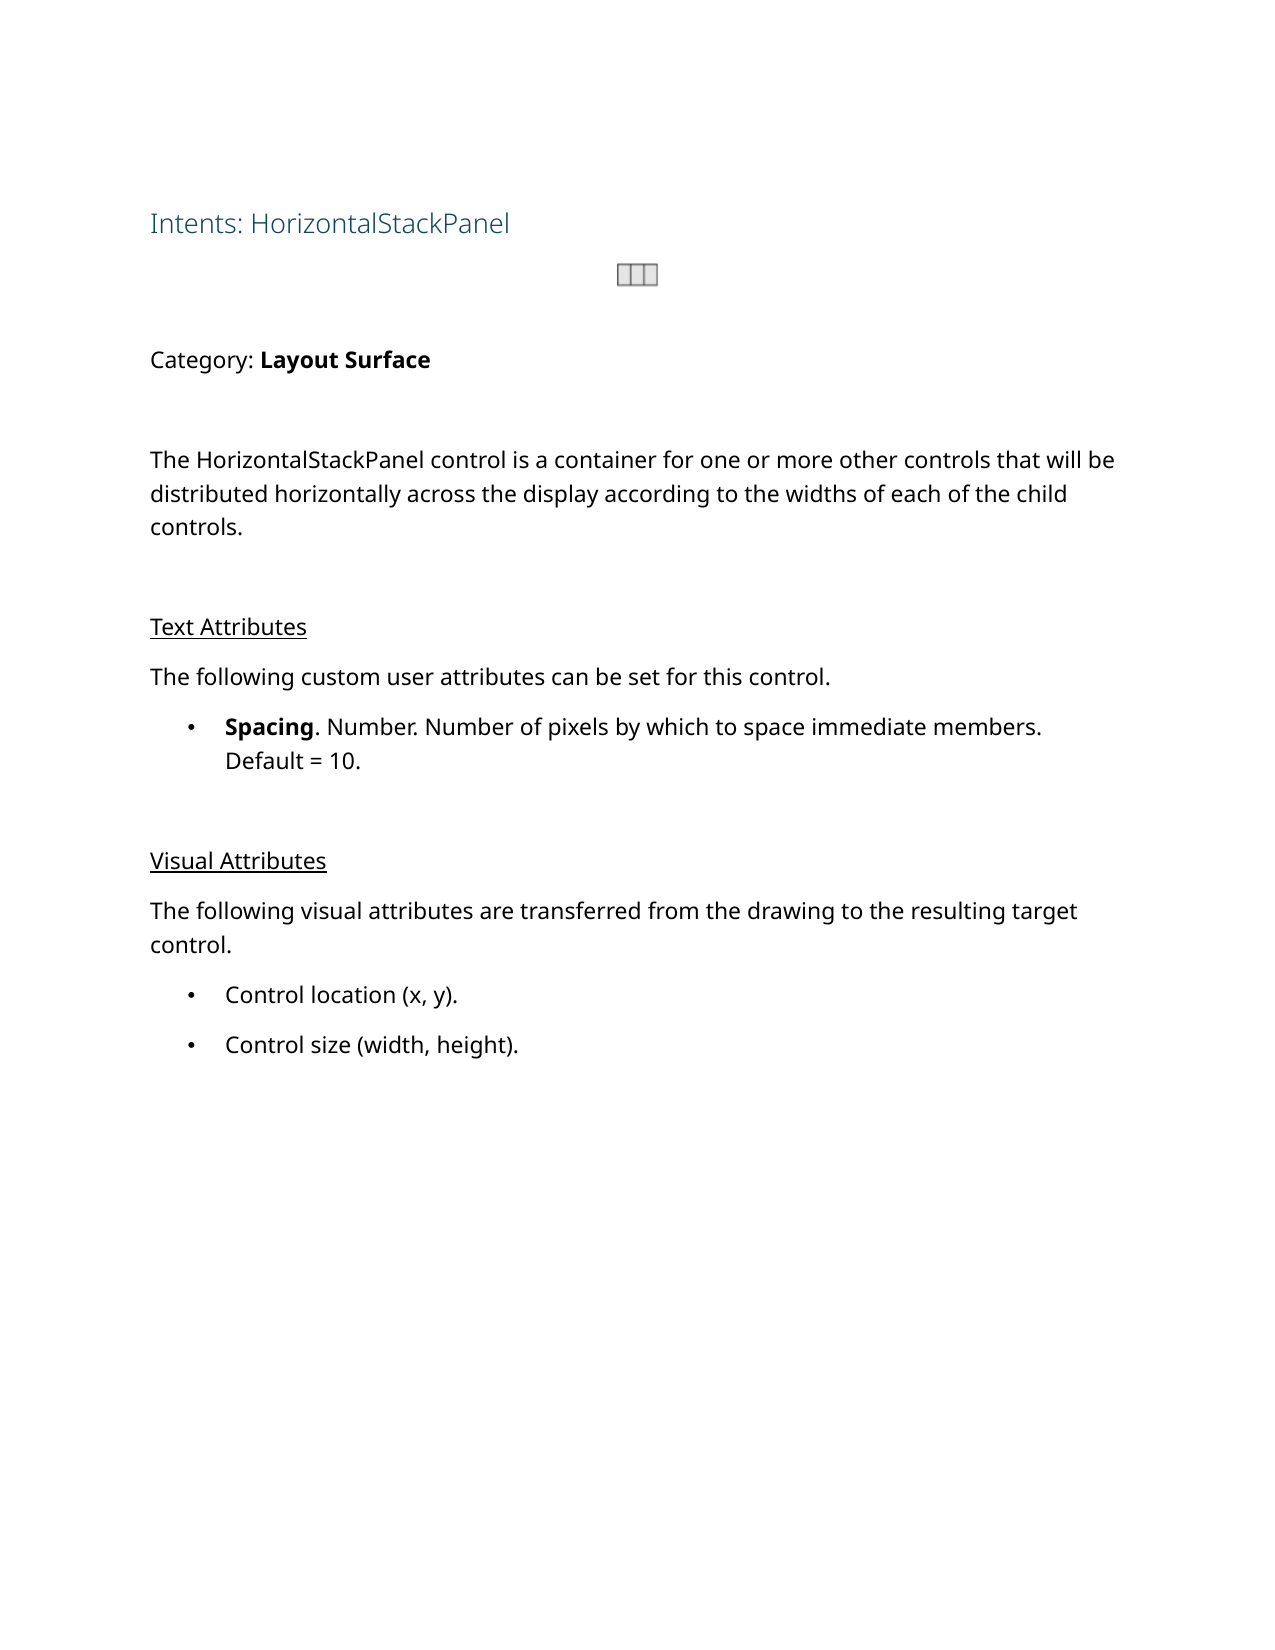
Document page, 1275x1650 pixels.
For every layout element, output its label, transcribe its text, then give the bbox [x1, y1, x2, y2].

list Control size (width, height). [187, 1029, 1125, 1060]
text The HorizontalStackPanel control is a container for one or more other controls that will be distributed horizontally across the display according to the widths of each of the child controls. [150, 444, 1125, 542]
text Visual Attributes [150, 845, 1125, 876]
list Control location (x, y). [187, 979, 1125, 1010]
text Text Attributes [150, 611, 1125, 642]
text The following visual attributes are transferred from the drawing to the resulting target control. [150, 895, 1125, 960]
subtitle Intents: HorizontalStackPanel [150, 204, 1125, 241]
text The following custom user attributes can be set for this control. [150, 661, 1125, 692]
list Spacing. Number. Number of pixels by which to space immediate members. Default = 10. [187, 711, 1125, 776]
picture [616, 263, 659, 287]
text Category: Layout Surface [150, 344, 1125, 375]
